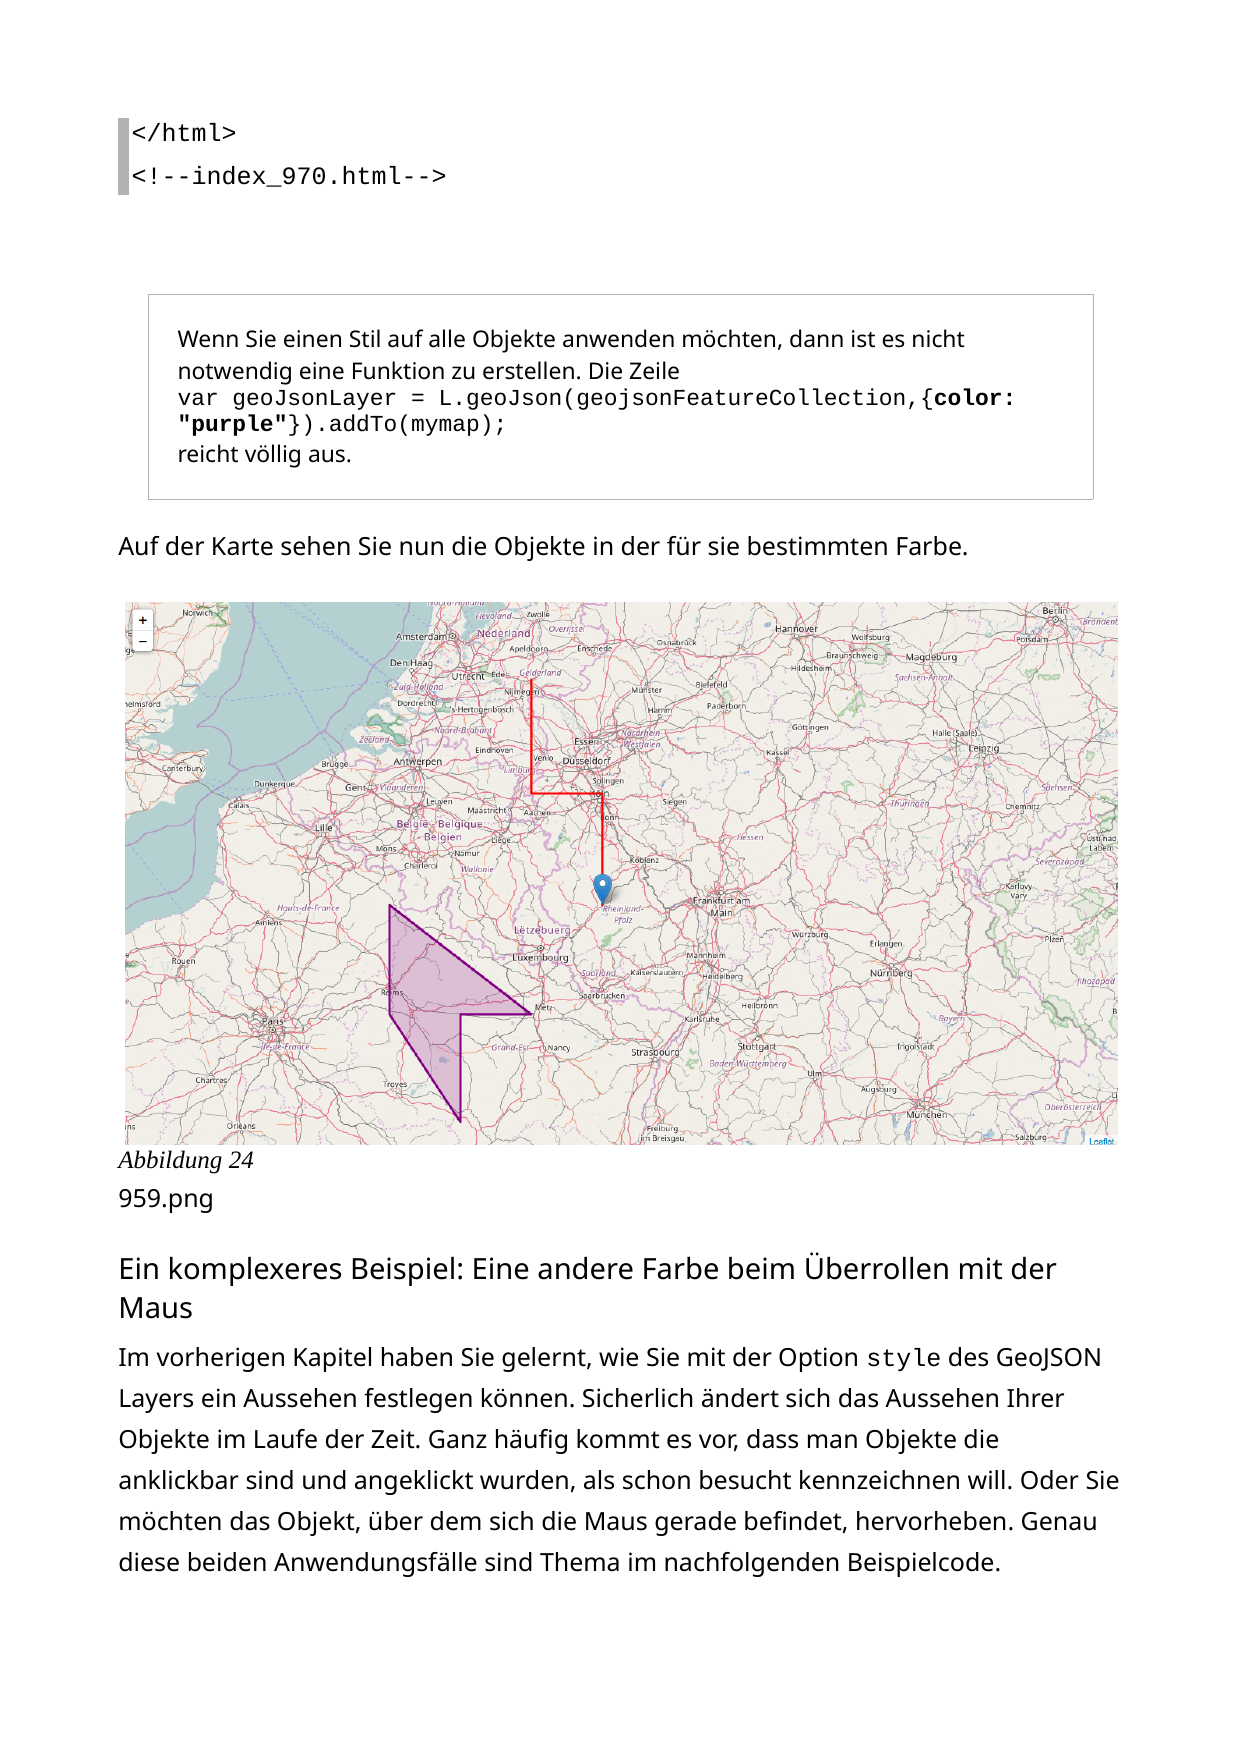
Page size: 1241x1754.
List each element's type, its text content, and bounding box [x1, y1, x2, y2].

text Auf der Karte sehen Sie nun die Objekte in der für sie bestimmten Farbe. [118, 528, 1122, 562]
text [118, 583, 1122, 596]
text 959.png [118, 1173, 1122, 1214]
text Im vorherigen Kapitel haben Sie gelernt, wie Sie mit der Option style des GeoJSON Layers ein Aussehen festlegen können. Sicherlich ändert sich das Aussehen Ihrer Objekte im Laufe der Zeit. Ganz häufig kommt es vor, dass man Objekte die anklickbar sind und angeklickt wurden, als schon besucht kennzeichnen will. Oder Sie möchten das Objekt, über dem sich die Maus gerade befindet, hervorheben. Genau diese beiden Anwendungsfälle sind Thema im nachfolgenden Beispielcode. [118, 1340, 1122, 1578]
picture [118, 596, 1123, 1145]
text </html> [129, 118, 1122, 149]
text Wenn Sie einen Stil auf alle Objekte anwenden möchten, dann ist es nicht notwendig eine Funktion zu erstellen. Die Zeile var geoJsonLayer = L.geoJson(geojsonFeatureCollection,{color: "purple"}).addTo(mymap); reicht völlig aus. [149, 295, 1093, 499]
text Abbildung 24 [118, 1145, 1122, 1173]
subtitle Ein komplexeres Beispiel: Eine andere Farbe beim Überrollen mit der Maus [118, 1248, 1122, 1327]
text <!--index_970.html--> [129, 161, 1122, 195]
